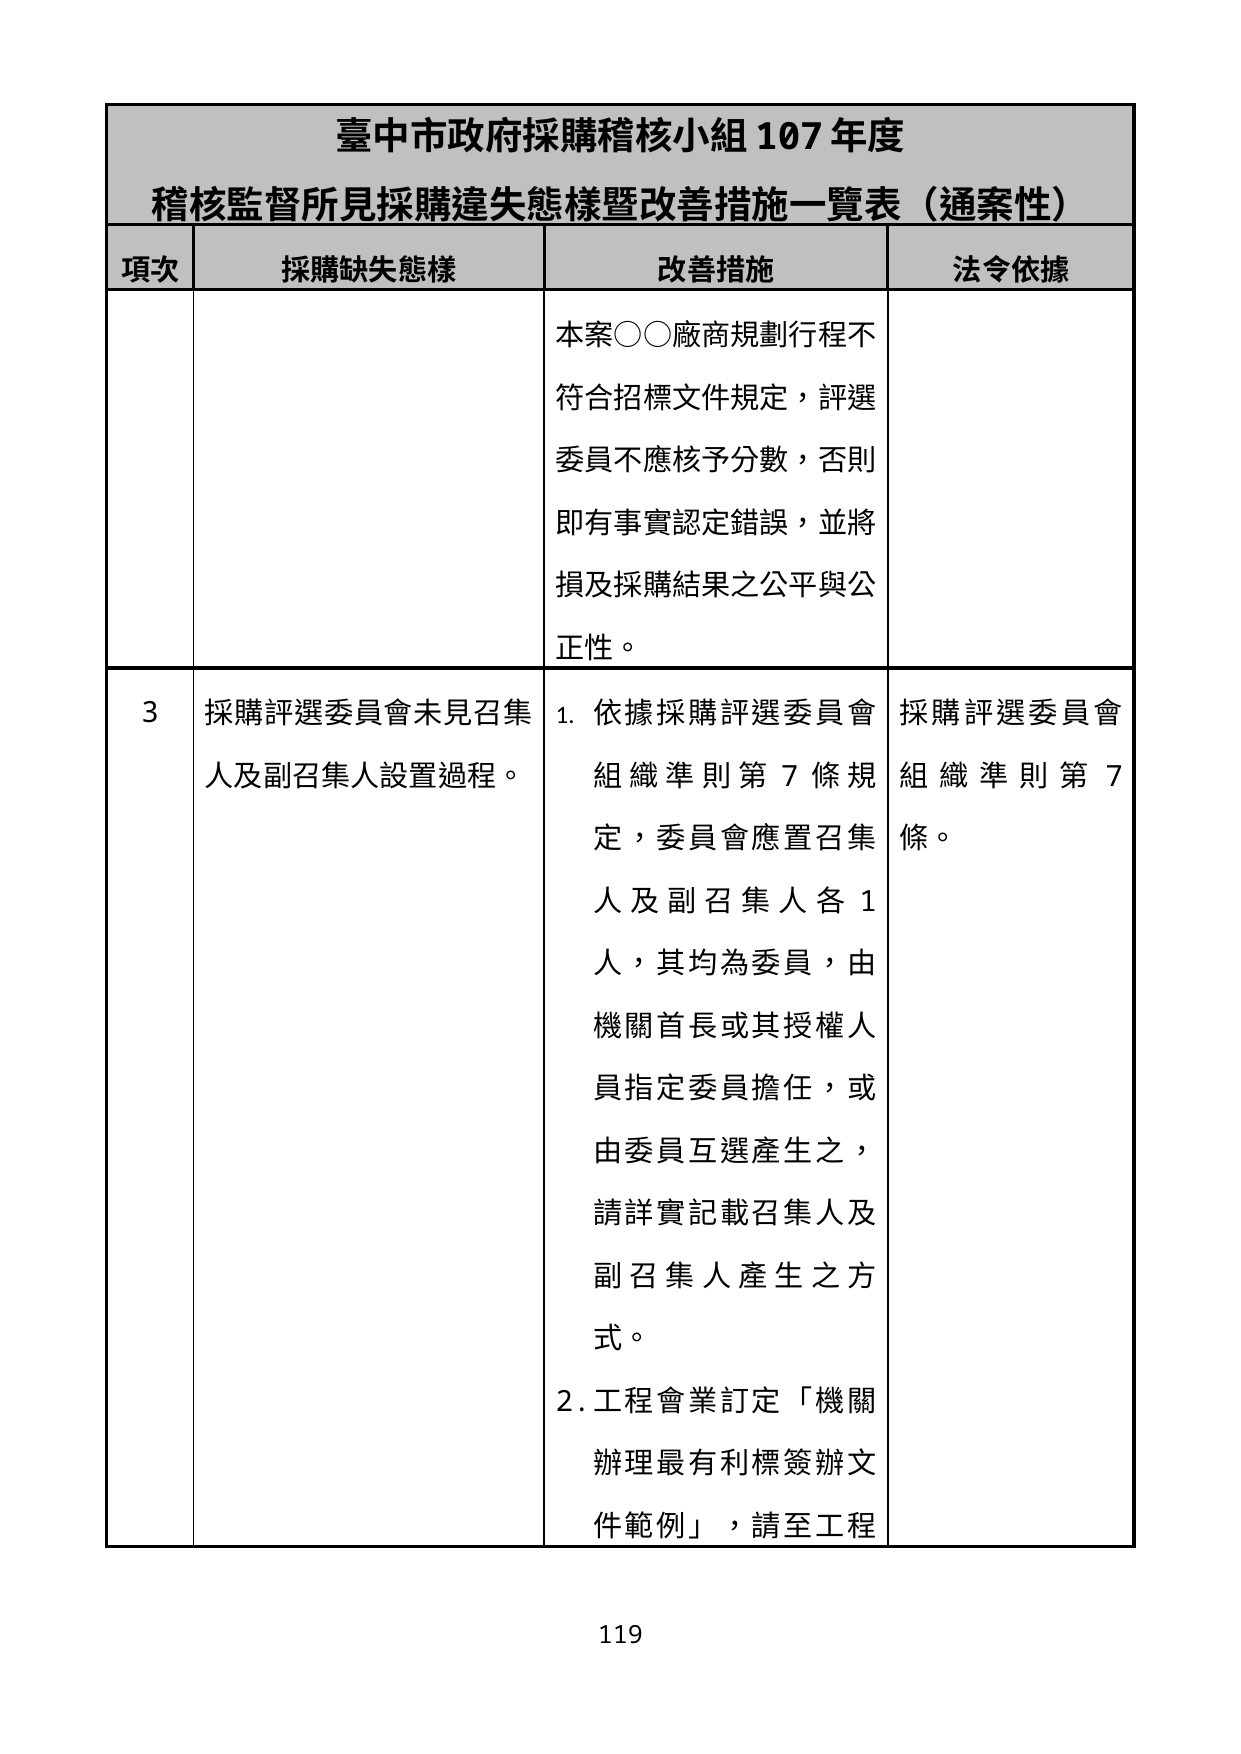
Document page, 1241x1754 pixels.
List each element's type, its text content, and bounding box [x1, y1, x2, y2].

table_cell 採購評選委員會未見召集人及副召集人設置過程。 [194, 670, 543, 1544]
table_cell [889, 291, 1132, 666]
table_cell 依據採購評選委員會組織準則第7條規定，委員會應置召集人及副召集人各1人，其均為委員，由機關首長或其授權人員指定委員擔任，或由委員互選產生之，請詳實記載召集人及副召集人產生之方式。 工程會業訂定「機關辦理最有利標簽辦文件範例」，請至工程 [545, 670, 887, 1544]
table_cell 改善措施 [546, 226, 886, 288]
table_cell 項次 [108, 226, 192, 288]
table_header 臺中市政府採購稽核小組107年度 稽核監督所見採購違失態樣暨改善措施一覽表（通案性） [108, 106, 1132, 223]
table_cell 法令依據 [889, 226, 1132, 288]
table_cell [194, 291, 543, 666]
table_cell 採購評選委員會組織準則第7條。 [889, 670, 1132, 1544]
table_cell 採購缺失態樣 [195, 226, 543, 288]
table_cell [108, 291, 193, 666]
table_cell 3 [108, 670, 193, 1544]
table_cell 本案○○廠商規劃行程不符合招標文件規定，評選委員不應核予分數，否則即有事實認定錯誤，並將損及採購結果之公平與公正性。 [545, 291, 887, 666]
